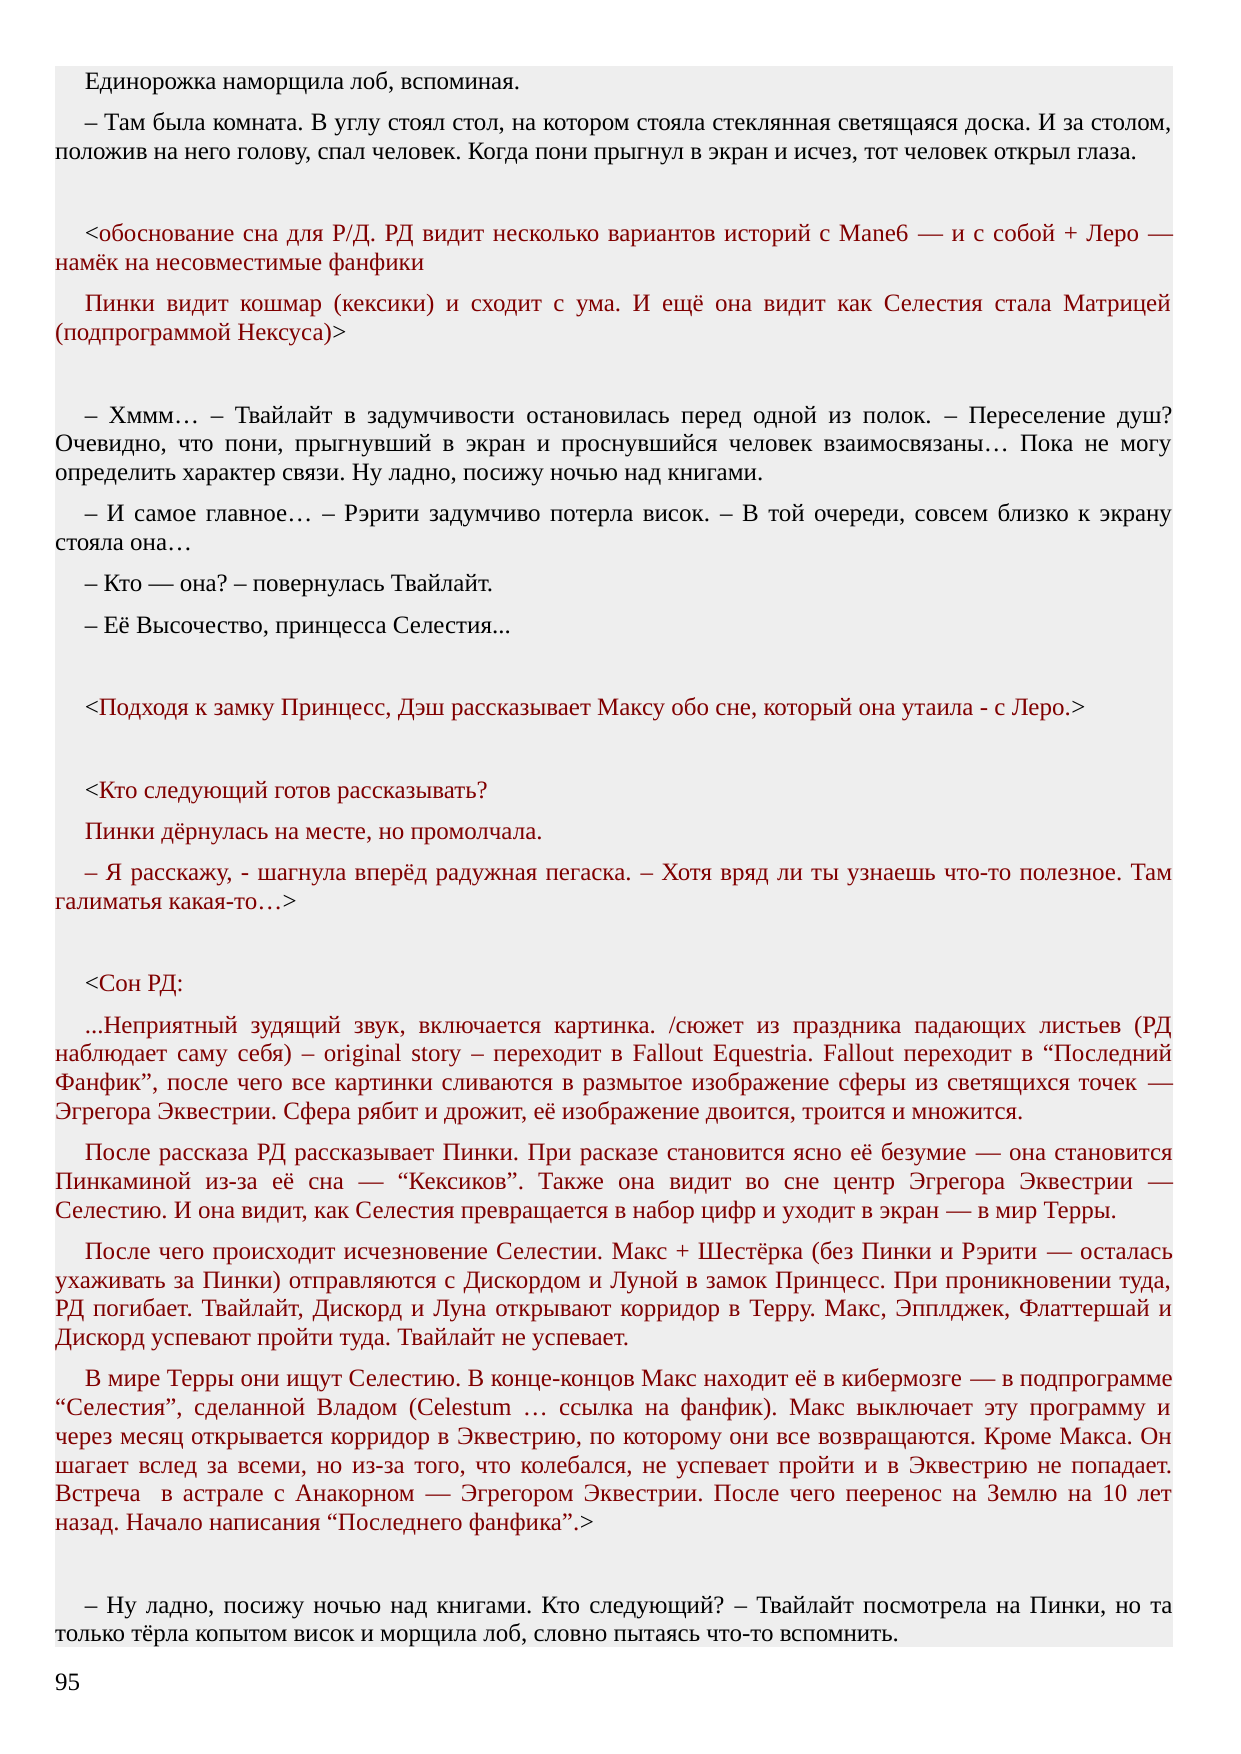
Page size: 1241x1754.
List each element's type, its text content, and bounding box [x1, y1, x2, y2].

text После чего происходит исчезновение Селестии. Макс + Шестёрка (без Пинки и Рэрити — осталась ухаживать за Пинки) отправляются с Дискордом и Луной в замок Принцесс. При проникновении туда, РД погибает. Твайлайт, Дискорд и Луна открывают корридор в Терру. Макс, Эпплджек, Флаттершай и Дискорд успевают пройти туда. Твайлайт не успевает. [55, 1236, 1173, 1351]
text <обоснование сна для Р/Д. РД видит несколько вариантов историй с Mane6 — и с собой + Леро — намёк на несовместимые фанфики [55, 218, 1173, 276]
text Единорожка наморщила лоб, вспоминая. [55, 66, 1173, 95]
text – Кто — она? – повернулась Твайлайт. [55, 568, 1173, 597]
text <Кто следующий готов рассказывать? [55, 775, 1173, 803]
text ...Неприятный зудящий звук, включается картинка. /сюжет из праздника падающих листьев (РД наблюдает саму себя) – original story – переходит в Fallout Equestria. Fallout переходит в “Последний Фанфик”, после чего все картинки сливаются в размытое изображение сферы из светящихся точек — Эгрегора Эквестрии. Сфера рябит и дрожит, её изображение двоится, троится и множится. [55, 1010, 1173, 1125]
text – Её Высочество, принцесса Селестия... [55, 610, 1173, 638]
text Пинки дёрнулась на месте, но промолчала. [55, 816, 1173, 845]
text <Сон РД: [55, 968, 1173, 997]
text – Ну ладно, посижу ночью над книгами. Кто следующий? – Твайлайт посмотрела на Пинки, но та только тёрла копытом висок и морщила лоб, словно пытаясь что-то вспомнить. [55, 1590, 1173, 1647]
text – Там была комната. В углу стоял стол, на котором стояла стеклянная светящаяся доска. И за столом, положив на него голову, спал человек. Когда пони прыгнул в экран и исчез, тот человек открыл глаза. [55, 107, 1173, 165]
text В мире Терры они ищут Селестию. В конце-концов Макс находит её в кибермозге — в подпрограмме “Селестия”, сделанной Владом (Celestum … ссылка на фанфик). Макс выключает эту программу и через месяц открывается корридор в Эквестрию, по которому они все возвращаются. Кроме Макса. Он шагает вслед за всеми, но из-за того, что колебался, не успевает пройти и в Эквестрию не попадает. Встреча в астрале с Анакорном — Эгрегором Эквестрии. После чего пееренос на Землю на 10 лет назад. Начало написания “Последнего фанфика”.> [55, 1363, 1173, 1536]
text Пинки видит кошмар (кексики) и сходит с ума. И ещё она видит как Селестия стала Матрицей (подпрограммой Нексуса)> [55, 288, 1173, 346]
text После рассказа РД рассказывает Пинки. При расказе становится ясно её безумие — она становится Пинкаминой из-за её сна — “Кексиков”. Также она видит во сне центр Эгрегора Эквестрии — Селестию. И она видит, как Селестия превращается в набор цифр и уходит в экран — в мир Терры. [55, 1137, 1173, 1223]
text <Подходя к замку Принцесс, Дэш рассказывает Максу обо сне, который она утаила - с Леро.> [55, 692, 1173, 721]
text – И самое главное… – Рэрити задумчиво потерла висок. – В той очереди, совсем близко к экрану стояла она… [55, 498, 1173, 556]
text – Я расскажу, - шагнула вперёд радужная пегаска. – Хотя вряд ли ты узнаешь что-то полезное. Там галиматья какая-то…> [55, 857, 1173, 915]
text – Хммм… – Твайлайт в задумчивости остановилась перед одной из полок. – Переселение душ? Очевидно, что пони, прыгнувший в экран и проснувшийся человек взаимосвязаны… Пока не могу определить характер связи. Ну ладно, посижу ночью над книгами. [55, 400, 1173, 486]
